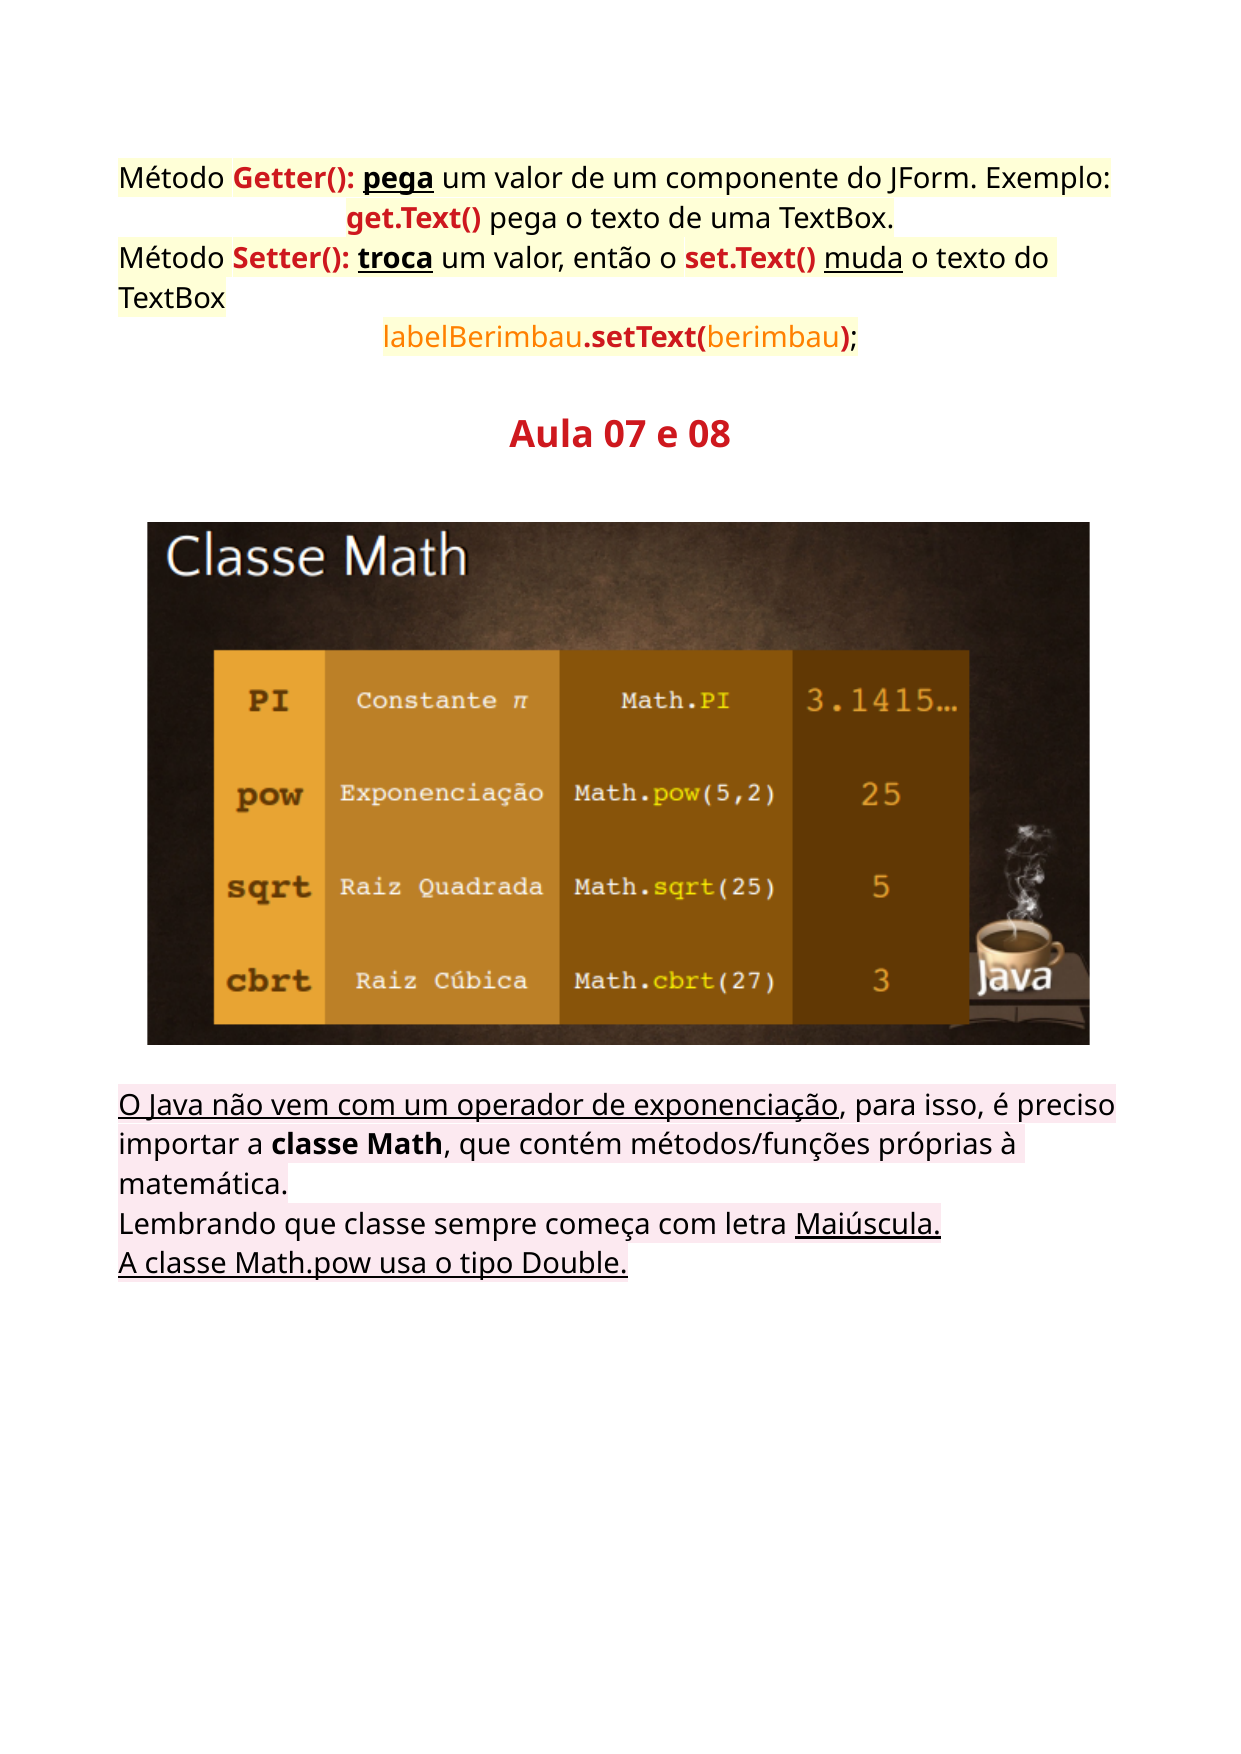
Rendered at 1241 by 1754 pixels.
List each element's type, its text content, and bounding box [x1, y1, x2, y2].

text get.Text() pega o texto de uma TextBox. [118, 197, 1122, 237]
text A classe Math.pow usa o tipo Double. [118, 1243, 1122, 1282]
text Lembrando que classe sempre começa com letra Maiúscula. [118, 1203, 1122, 1243]
text Aula 07 e 08 [118, 407, 1122, 458]
text Método Getter(): pega um valor de um componente do JForm. Exemplo: [118, 158, 1122, 197]
text Método Setter(): troca um valor, então o set.Text() muda o texto do TextBox [118, 237, 1122, 317]
text labelBerimbau.setText(berimbau); [118, 317, 1122, 356]
picture [147, 522, 1090, 1045]
text O Java não vem com um operador de exponenciação, para isso, é preciso importar a classe Math, que contém métodos/funções próprias à matemática. [118, 1084, 1122, 1203]
